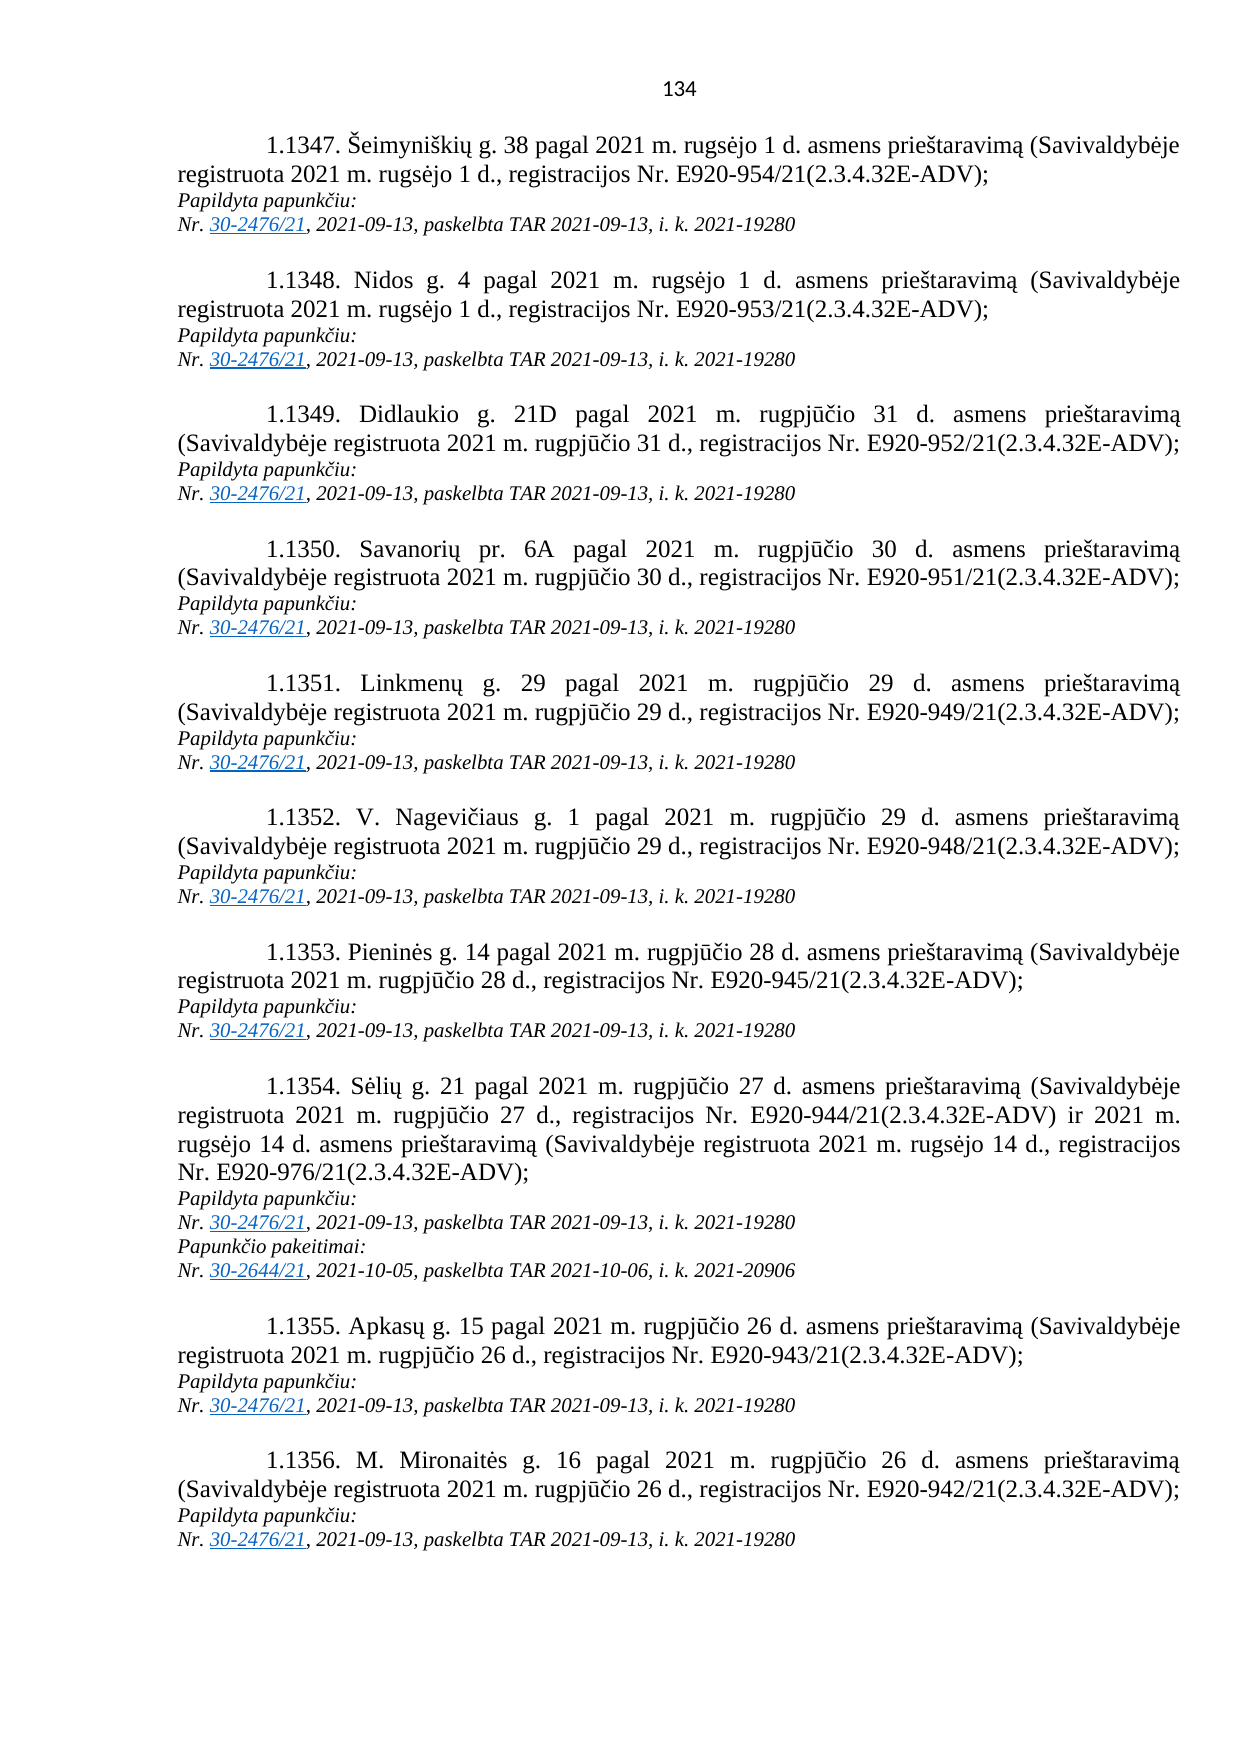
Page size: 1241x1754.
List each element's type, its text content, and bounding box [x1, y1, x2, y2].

text Papildyta papunkčiu: [177, 994, 1181, 1018]
text Nr. 30-2476/21, 2021-09-13, paskelbta TAR 2021-09-13, i. k. 2021-19280 [177, 481, 1181, 505]
text Papildyta papunkčiu: [177, 322, 1181, 347]
text Nr. 30-2476/21, 2021-09-13, paskelbta TAR 2021-09-13, i. k. 2021-19280 [177, 615, 1181, 639]
text 1.1347. Šeimyniškių g. 38 pagal 2021 m. rugsėjo 1 d. asmens prieštaravimą (Savivaldybėje registruota 2021 m. rugsėjo 1 d., registracijos Nr. E920-954/21(2.3.4.32E-ADV); [177, 131, 1181, 188]
text Nr. 30-2476/21, 2021-09-13, paskelbta TAR 2021-09-13, i. k. 2021-19280 [177, 884, 1181, 908]
text Papildyta papunkčiu: [177, 1186, 1181, 1210]
text 1.1352. V. Nagevičiaus g. 1 pagal 2021 m. rugpjūčio 29 d. asmens prieštaravimą (Savivaldybėje registruota 2021 m. rugpjūčio 29 d., registracijos Nr. E920-948/21(2.3.4.32E-ADV); [177, 802, 1181, 860]
text Papildyta papunkčiu: [177, 457, 1181, 481]
text Nr. 30-2476/21, 2021-09-13, paskelbta TAR 2021-09-13, i. k. 2021-19280 [177, 1527, 1181, 1551]
text 1.1348. Nidos g. 4 pagal 2021 m. rugsėjo 1 d. asmens prieštaravimą (Savivaldybėje registruota 2021 m. rugsėjo 1 d., registracijos Nr. E920-953/21(2.3.4.32E-ADV); [177, 265, 1181, 322]
text Nr. 30-2476/21, 2021-09-13, paskelbta TAR 2021-09-13, i. k. 2021-19280 [177, 1210, 1181, 1234]
text Nr. 30-2644/21, 2021-10-05, paskelbta TAR 2021-10-06, i. k. 2021-20906 [177, 1258, 1181, 1282]
text Nr. 30-2476/21, 2021-09-13, paskelbta TAR 2021-09-13, i. k. 2021-19280 [177, 1393, 1181, 1417]
text Nr. 30-2476/21, 2021-09-13, paskelbta TAR 2021-09-13, i. k. 2021-19280 [177, 212, 1181, 236]
text 1.1351. Linkmenų g. 29 pagal 2021 m. rugpjūčio 29 d. asmens prieštaravimą (Savivaldybėje registruota 2021 m. rugpjūčio 29 d., registracijos Nr. E920-949/21(2.3.4.32E-ADV); [177, 668, 1181, 726]
text 1.1355. Apkasų g. 15 pagal 2021 m. rugpjūčio 26 d. asmens prieštaravimą (Savivaldybėje registruota 2021 m. rugpjūčio 26 d., registracijos Nr. E920-943/21(2.3.4.32E-ADV); [177, 1311, 1181, 1369]
text Nr. 30-2476/21, 2021-09-13, paskelbta TAR 2021-09-13, i. k. 2021-19280 [177, 1018, 1181, 1042]
text 1.1354. Sėlių g. 21 pagal 2021 m. rugpjūčio 27 d. asmens prieštaravimą (Savivaldybėje registruota 2021 m. rugpjūčio 27 d., registracijos Nr. E920-944/21(2.3.4.32E-ADV) ir 2021 m. rugsėjo 14 d. asmens prieštaravimą (Savivaldybėje registruota 2021 m. rugsėjo 14 d., registracijos Nr. E920-976/21(2.3.4.32E-ADV); [177, 1071, 1181, 1186]
text 1.1353. Pieninės g. 14 pagal 2021 m. rugpjūčio 28 d. asmens prieštaravimą (Savivaldybėje registruota 2021 m. rugpjūčio 28 d., registracijos Nr. E920-945/21(2.3.4.32E-ADV); [177, 937, 1181, 994]
text Papildyta papunkčiu: [177, 1503, 1181, 1527]
text Papildyta papunkčiu: [177, 1369, 1181, 1393]
text 1.1349. Didlaukio g. 21D pagal 2021 m. rugpjūčio 31 d. asmens prieštaravimą (Savivaldybėje registruota 2021 m. rugpjūčio 31 d., registracijos Nr. E920-952/21(2.3.4.32E-ADV); [177, 399, 1181, 457]
text Papildyta papunkčiu: [177, 591, 1181, 615]
text 1.1350. Savanorių pr. 6A pagal 2021 m. rugpjūčio 30 d. asmens prieštaravimą (Savivaldybėje registruota 2021 m. rugpjūčio 30 d., registracijos Nr. E920-951/21(2.3.4.32E-ADV); [177, 534, 1181, 591]
text 1.1356. M. Mironaitės g. 16 pagal 2021 m. rugpjūčio 26 d. asmens prieštaravimą (Savivaldybėje registruota 2021 m. rugpjūčio 26 d., registracijos Nr. E920-942/21(2.3.4.32E-ADV); [177, 1446, 1181, 1503]
text Papildyta papunkčiu: [177, 188, 1181, 212]
text Papildyta papunkčiu: [177, 860, 1181, 884]
text Papildyta papunkčiu: [177, 726, 1181, 750]
text Papunkčio pakeitimai: [177, 1234, 1181, 1258]
text Nr. 30-2476/21, 2021-09-13, paskelbta TAR 2021-09-13, i. k. 2021-19280 [177, 347, 1181, 371]
text Nr. 30-2476/21, 2021-09-13, paskelbta TAR 2021-09-13, i. k. 2021-19280 [177, 750, 1181, 774]
